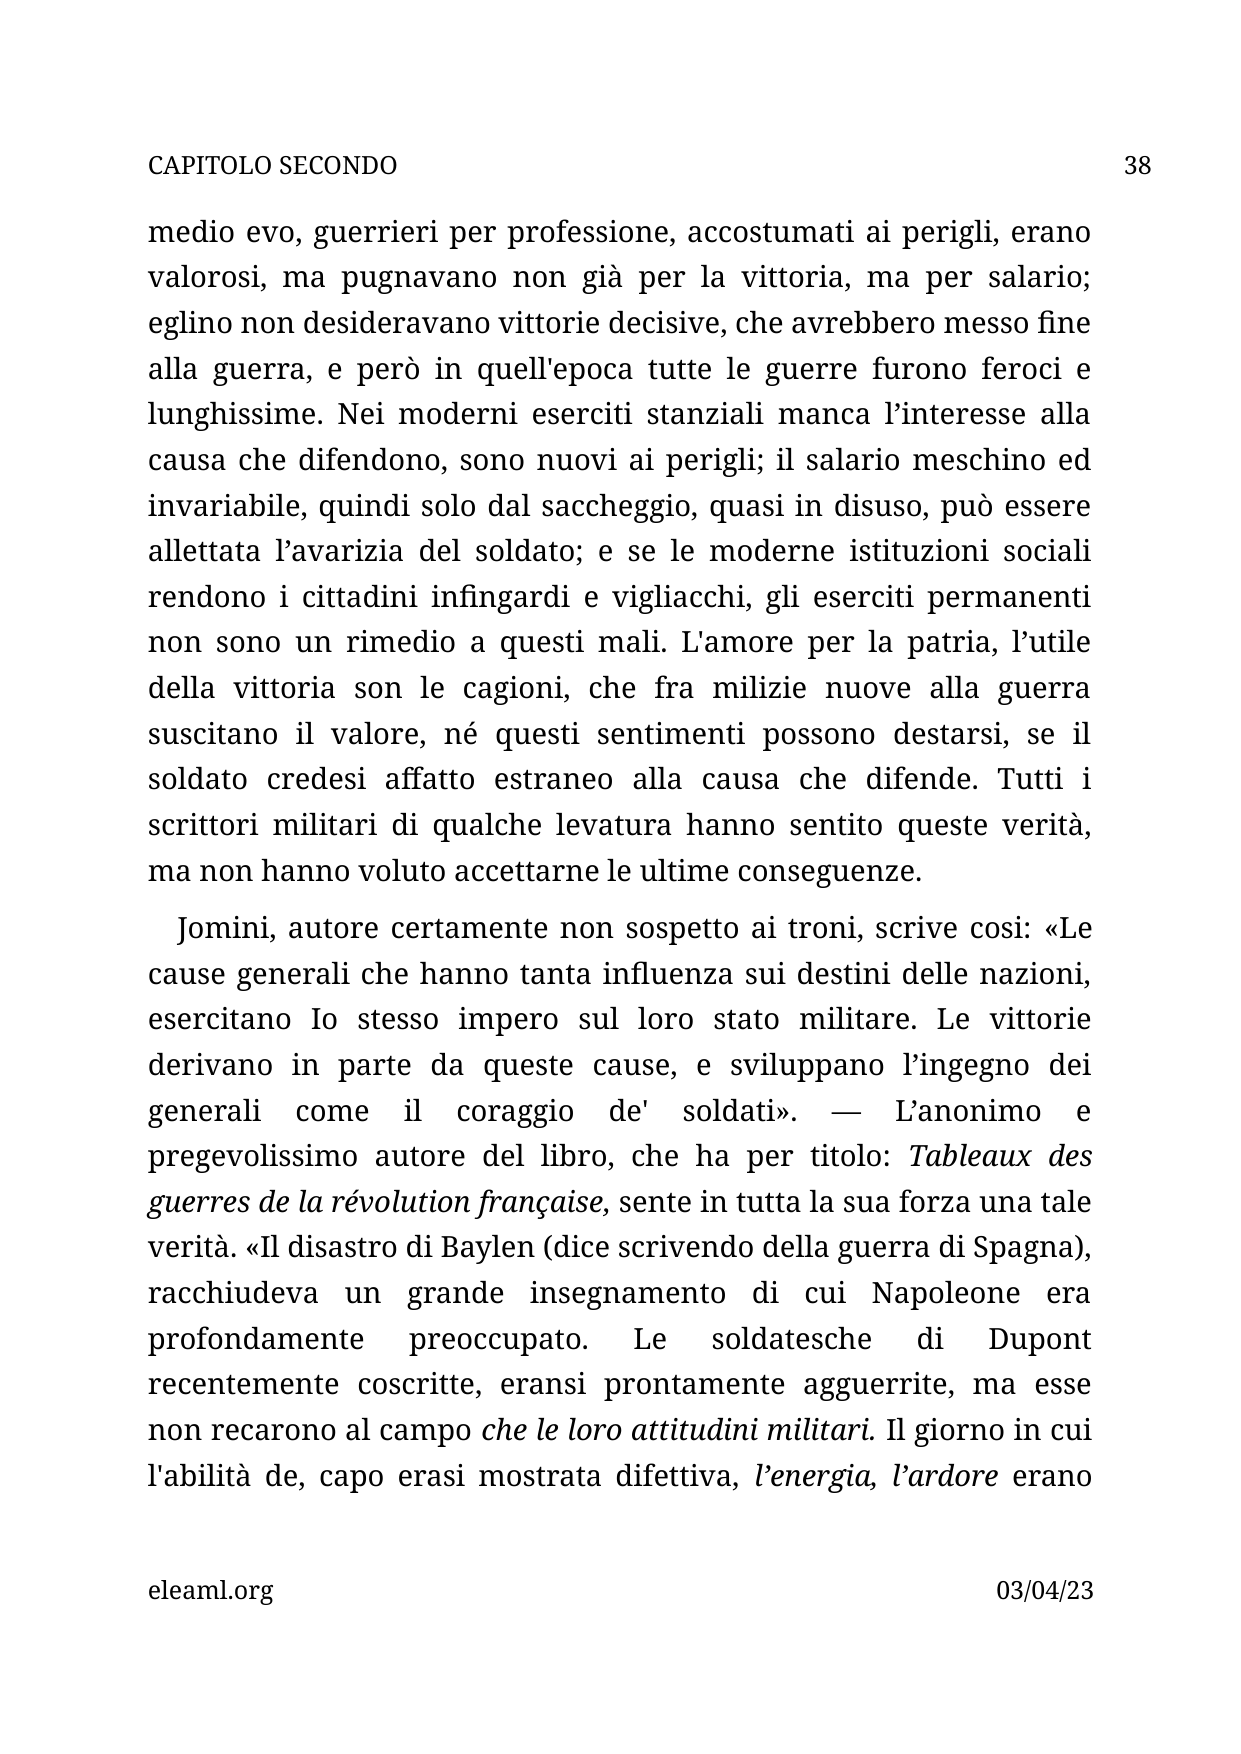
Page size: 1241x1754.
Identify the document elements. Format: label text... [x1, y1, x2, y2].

text medio evo, guerrieri per professione, accostumati ai perigli, erano valorosi, ma pugnavano non già per la vittoria, ma per salario; eglino non desideravano vittorie decisive, che avrebbero messo fine alla guerra, e però in quell'epoca tutte le guerre furono feroci e lunghissime. Nei moderni eserciti stanziali manca l’interesse alla causa che difendono, sono nuovi ai perigli; il salario meschino ed invariabile, quindi solo dal saccheggio, quasi in disuso, può essere allettata l’avarizia del soldato; e se le moderne istituzioni sociali rendono i cittadini infingardi e vigliacchi, gli eserciti permanenti non sono un rimedio a questi mali. L'amore per la patria, l’utile della vittoria son le cagioni, che fra milizie nuove alla guerra suscitano il valore, né questi sentimenti possono destarsi, se il soldato credesi affatto estraneo alla causa che difende. Tutti i scrittori militari di qualche levatura hanno sentito queste verità, ma non hanno voluto accettarne le ultime conseguenze. [148, 211, 1093, 889]
text Jomini, autore certamente non sospetto ai troni, scrive cosi: «Le cause generali che hanno tanta influenza sui destini delle nazioni, esercitano Io stesso impero sul loro stato militare. Le vittorie derivano in parte da queste cause, e sviluppano l’ingegno dei generali come il coraggio de' soldati». — L’anonimo e pregevolissimo autore del libro, che ha per titolo: Tableaux des guerres de la révolution française, sente in tutta la sua forza una tale verità. «Il disastro di Baylen (dice scrivendo della guerra di Spagna), racchiudeva un grande insegnamento di cui Napoleone era profondamente preoccupato. Le soldatesche di Dupont recentemente coscritte, eransi prontamente agguerrite, ma esse non recarono al campo che le loro attitudini militari. Il giorno in cui l'abilità de, capo erasi mostrata difettiva, l’energia, l’ardore erano [148, 907, 1093, 1494]
